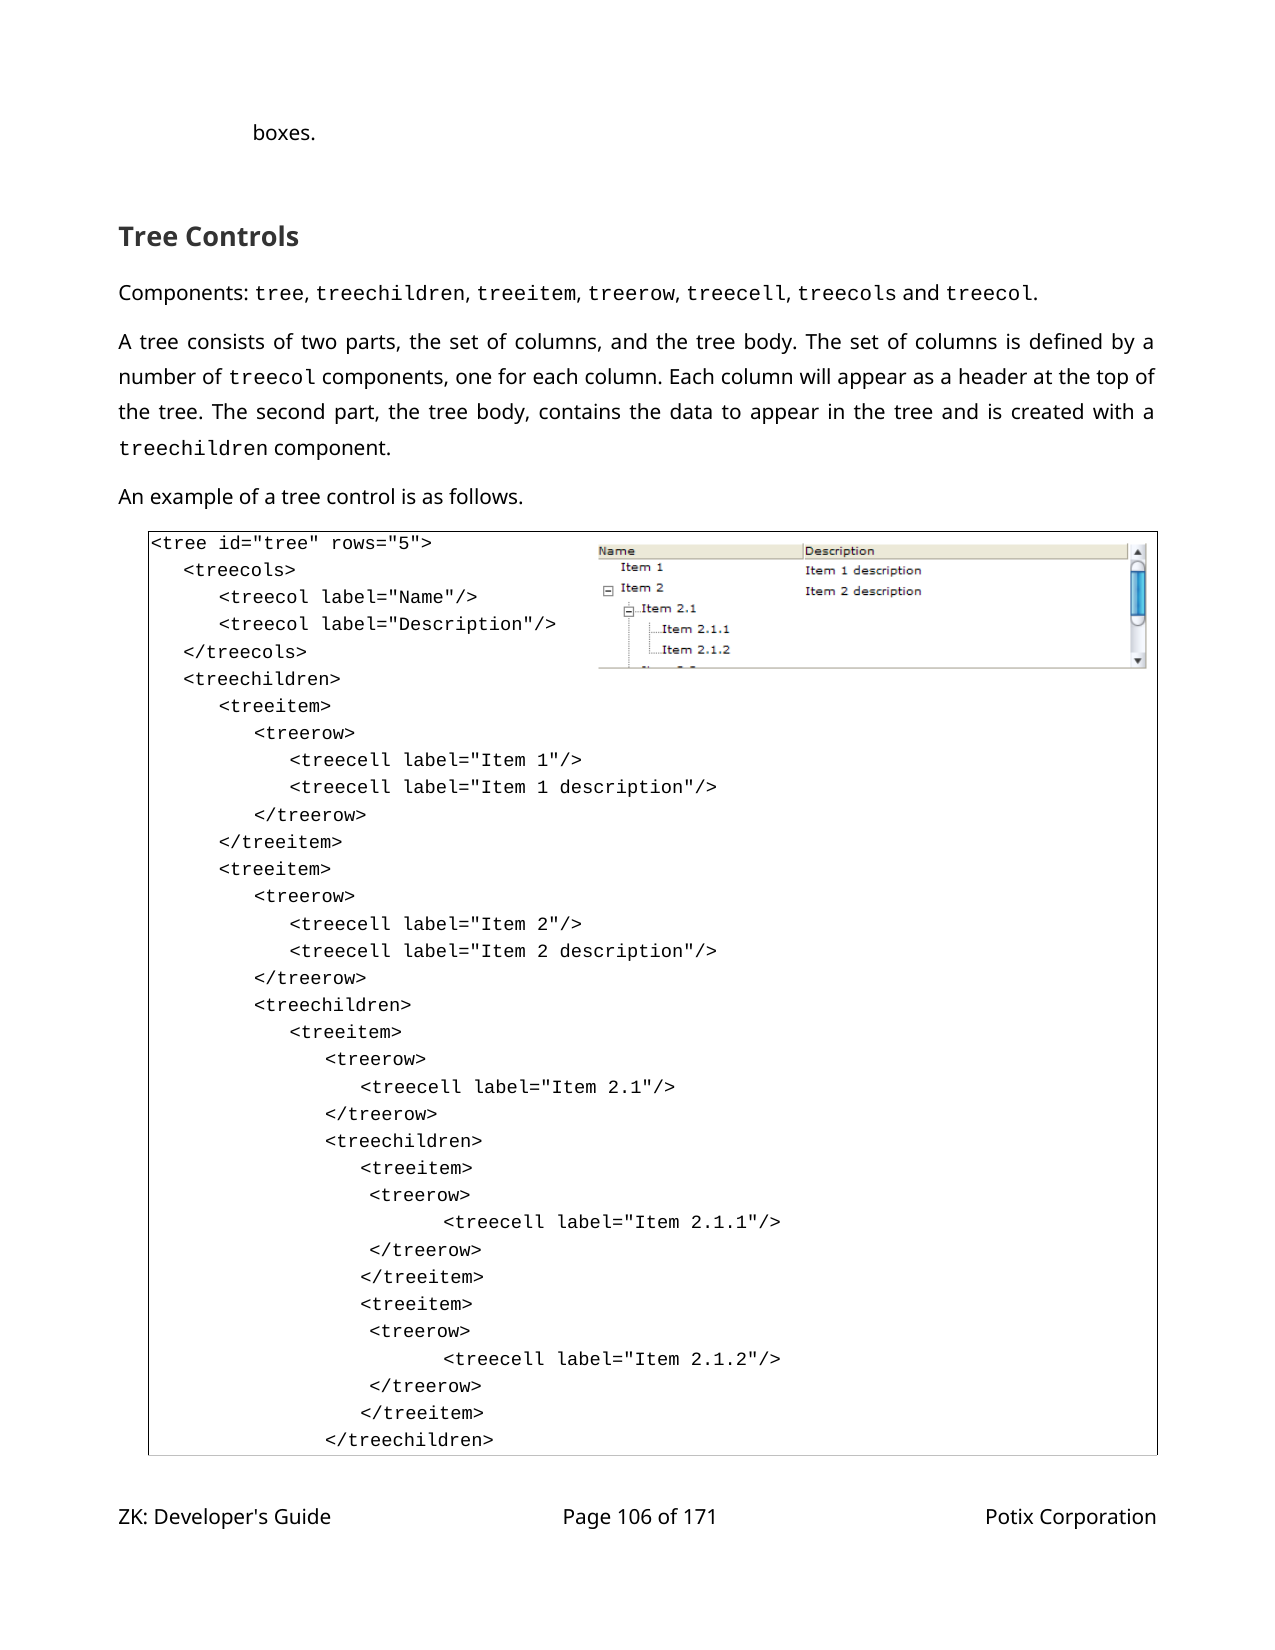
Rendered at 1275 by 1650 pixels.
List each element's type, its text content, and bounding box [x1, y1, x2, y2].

text <treechildren> [149, 1129, 1157, 1153]
text <treerow> [149, 721, 1157, 745]
text <treecell label="Item 2.1.1"/> [149, 1210, 1157, 1235]
text <treecell label="Item 2.1.2"/> [149, 1346, 1157, 1371]
text </treeitem> [149, 1401, 1157, 1425]
text An example of a tree control is as follows. [118, 482, 1157, 510]
text <treechildren> [149, 993, 1157, 1017]
text <treeitem> [149, 1020, 1157, 1044]
text <treerow> [149, 1047, 1157, 1072]
text </treerow> [149, 1373, 1157, 1398]
text <treeitem> [149, 857, 1157, 881]
text <treeitem> [149, 1156, 1157, 1180]
text <tree id="tree" rows="5"> [149, 532, 1157, 555]
text <treeitem> [149, 1292, 1157, 1316]
text <treecol label="Name"/> [149, 585, 594, 609]
picture [594, 540, 1150, 671]
text Components: tree, treechildren, treeitem, treerow, treecell, treecols and treecol. [118, 278, 1157, 306]
text </treeitem> [149, 830, 1157, 854]
subtitle Tree Controls [118, 217, 1157, 254]
list boxes. [215, 118, 1157, 146]
text <treechildren> [149, 667, 1157, 691]
text A tree consists of two parts, the set of columns, and the tree body. The set of columns is defined by a number of treecol components, one for each column. Each column will appear as a header at the top of the tree. The second part, the tree body, contains the data to appear in the tree and is created with a treechildren component. [118, 327, 1157, 461]
text <treecell label="Item 2.1"/> [149, 1074, 1157, 1099]
text <treecell label="Item 2"/> [149, 911, 1157, 936]
text <treerow> [149, 1183, 1157, 1207]
text </treerow> [149, 803, 1157, 827]
text </treerow> [149, 1238, 1157, 1262]
text <treerow> [149, 884, 1157, 908]
text <treeitem> [149, 694, 1157, 718]
text </treerow> [149, 1102, 1157, 1126]
text <treecell label="Item 1"/> [149, 748, 1157, 772]
text </treeitem> [149, 1265, 1157, 1289]
text <treecell label="Item 2 description"/> [149, 938, 1157, 963]
text <treecell label="Item 1 description"/> [149, 775, 1157, 800]
text </treechildren> [149, 1428, 1157, 1455]
text <treecols> [149, 558, 594, 582]
text <treerow> [149, 1319, 1157, 1343]
text <treecol label="Description"/> [149, 612, 594, 637]
text </treerow> [149, 966, 1157, 990]
text </treecols> [149, 639, 594, 664]
